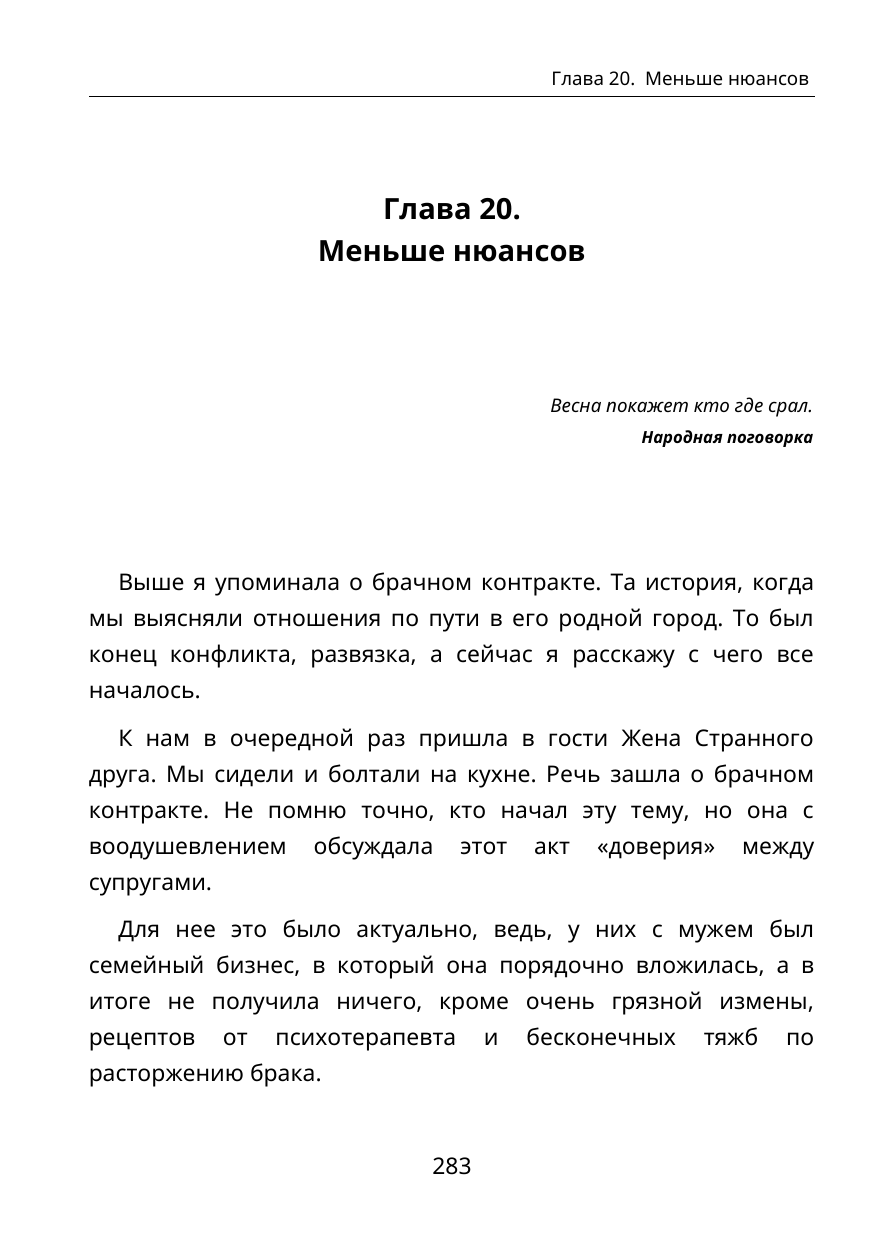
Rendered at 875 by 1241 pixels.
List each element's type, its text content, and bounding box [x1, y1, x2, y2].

text Народная поговорка [148, 418, 815, 448]
subtitle Глава 20. Меньше нюансов [88, 185, 815, 270]
text Выше я упоминала о брачном контракте. Та история, когда мы выясняли отношения по пути в его родной город. То был конец конфликта, развязка, а сейчас я расскажу с чего все началось. [88, 566, 815, 705]
text Весна покажет кто где срал. [236, 388, 815, 418]
text Для нее это было актуально, ведь, у них с мужем был семейный бизнес, в который она порядочно вложилась, а в итоге не получила ничего, кроме очень грязной измены, рецептов от психотерапевта и бесконечных тяжб по расторжению брака. [88, 913, 815, 1088]
text К нам в очередной раз пришла в гости Жена Странного друга. Мы сидели и болтали на кухне. Речь зашла о брачном контракте. Не помню точно, кто начал эту тему, но она с воодушевлением обсуждала этот акт «доверия» между супругами. [88, 722, 815, 897]
